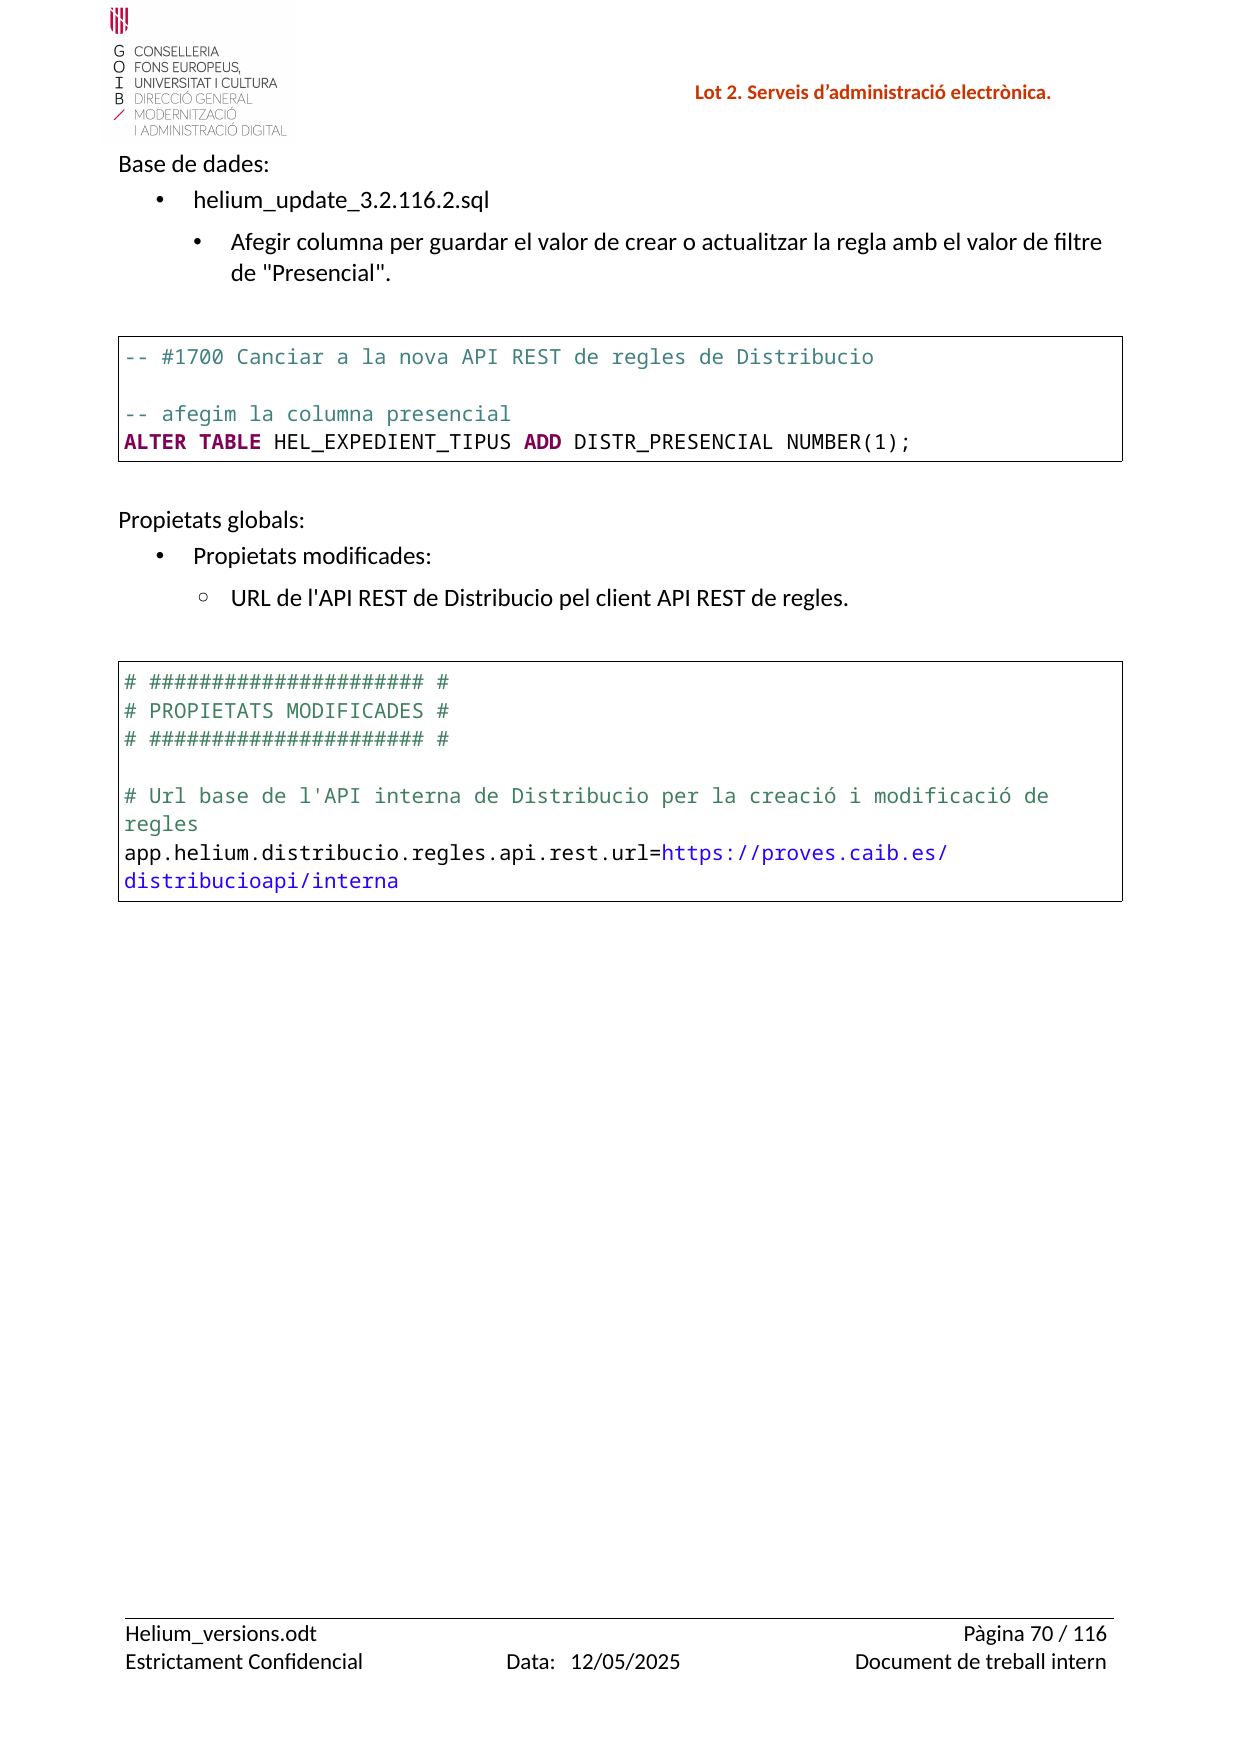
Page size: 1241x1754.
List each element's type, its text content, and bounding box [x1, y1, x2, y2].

table_header -- #1700 Canciar a la nova API REST de regles de Distribucio -- afegim la columna presencial ALTER TABLE HEL_EXPEDIENT_TIPUS ADD DISTR_PRESENCIAL NUMBER(1); [119, 337, 1122, 461]
text Propietats globals: [118, 504, 1122, 534]
picture [100, 0, 297, 144]
list Propietats modificades: [156, 540, 1122, 571]
list Afegir columna per guardar el valor de crear o actualitzar la regla amb el valor de filtre de "Presencial". [193, 227, 1122, 288]
table_header # ###################### # # PROPIETATS MODIFICADES # # ###################### # # Url base de l'API interna de Distribucio per la creació i modificació de regles app.helium.distribucio.regles.api.rest.url=https://proves.caib.es/distribucioapi/interna [119, 662, 1122, 901]
list helium_update_3.2.116.2.sql [156, 184, 1122, 215]
text Base de dades: [118, 148, 1122, 178]
list URL de l'API REST de Distribucio pel client API REST de regles. [193, 583, 1122, 613]
